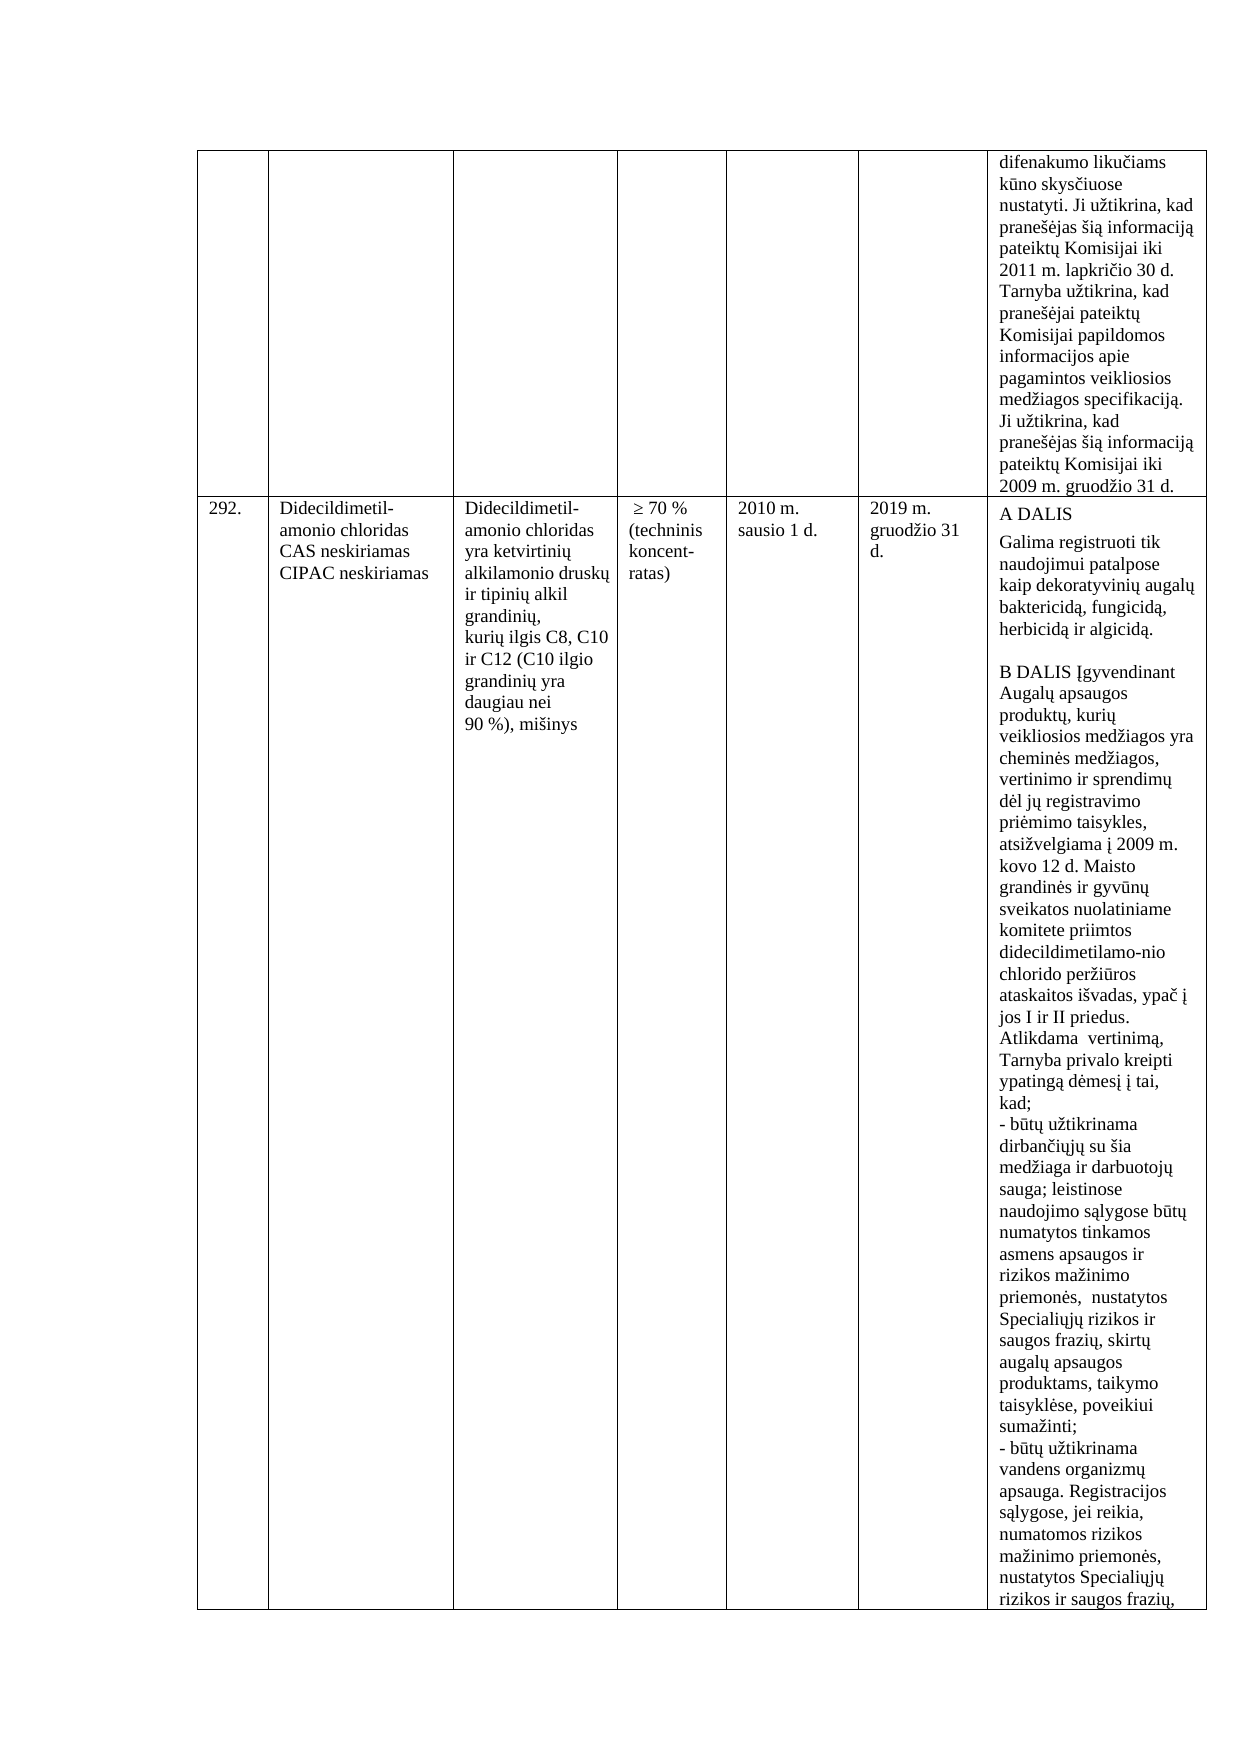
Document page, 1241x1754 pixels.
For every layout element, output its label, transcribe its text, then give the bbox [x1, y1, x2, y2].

table_cell Didecildimetil-amonio chloridas yra ketvirtinių alkilamonio druskų ir tipinių alkil grandinių, kurių ilgis C8, C10 ir C12 (C10 ilgio grandinių yra daugiau nei 90 %), mišinys [454, 497, 617, 1609]
table_cell [184, 150, 188, 496]
table_cell [1207, 496, 1217, 1609]
table_cell [193, 496, 197, 1609]
table_cell 2010 m. sausio 1 d. [727, 497, 858, 1609]
table_cell [859, 151, 987, 496]
table_cell 2019 m. gruodžio 31 d. [859, 497, 987, 1609]
table_cell [1207, 150, 1217, 496]
table_cell [727, 151, 858, 496]
table_cell [193, 150, 197, 496]
table_cell ≥ 70 % (techninis koncent-ratas) [618, 497, 726, 1609]
table_cell [618, 151, 726, 496]
table_cell [184, 496, 188, 1609]
table_cell A DALIS Galima registruoti tik naudojimui patalpose kaip dekoratyvinių augalų baktericidą, fungicidą, herbicidą ir algicidą. B DALIS Įgyvendinant Augalų apsaugos produktų, kurių veikliosios medžiagos yra cheminės medžiagos, vertinimo ir sprendimų dėl jų registravimo priėmimo taisykles, atsižvelgiama į 2009 m. kovo 12 d. Maisto grandinės ir gyvūnų sveikatos nuolatiniame komitete priimtos didecildimetilamo-nio chlorido peržiūros ataskaitos išvadas, ypač į jos I ir II priedus. Atlikdama vertinimą, Tarnyba privalo kreipti ypatingą dėmesį į tai, kad; - būtų užtikrinama dirbančiųjų su šia medžiaga ir darbuotojų sauga; leistinose naudojimo sąlygose būtų numatytos tinkamos asmens apsaugos ir rizikos mažinimo priemonės, nustatytos Specialiųjų rizikos ir saugos frazių, skirtų augalų apsaugos produktams, taikymo taisyklėse, poveikiui sumažinti; - būtų užtikrinama vandens organizmų apsauga. Registracijos sąlygose, jei reikia, numatomos rizikos mažinimo priemonės, nustatytos Specialiųjų rizikos ir saugos frazių, [988, 497, 1206, 1609]
table_cell 292. [198, 497, 268, 1609]
table_cell Didecildimetil-amonio chloridas CAS neskiriamas CIPAC neskiriamas [269, 497, 453, 1609]
table_cell [1217, 496, 1240, 1609]
table_cell [454, 151, 617, 496]
table_cell difenakumo likučiams kūno skysčiuose nustatyti. Ji užtikrina, kad pranešėjas šią informaciją pateiktų Komisijai iki 2011 m. lapkričio 30 d. Tarnyba užtikrina, kad pranešėjai pateiktų Komisijai papildomos informacijos apie pagamintos veikliosios medžiagos specifikaciją. Ji užtikrina, kad pranešėjas šią informaciją pateiktų Komisijai iki 2009 m. gruodžio 31 d. [988, 151, 1206, 496]
table_cell [269, 151, 453, 496]
table_cell [198, 151, 268, 496]
table_cell [1217, 150, 1240, 496]
table_cell [188, 150, 193, 496]
table_cell [188, 496, 193, 1609]
